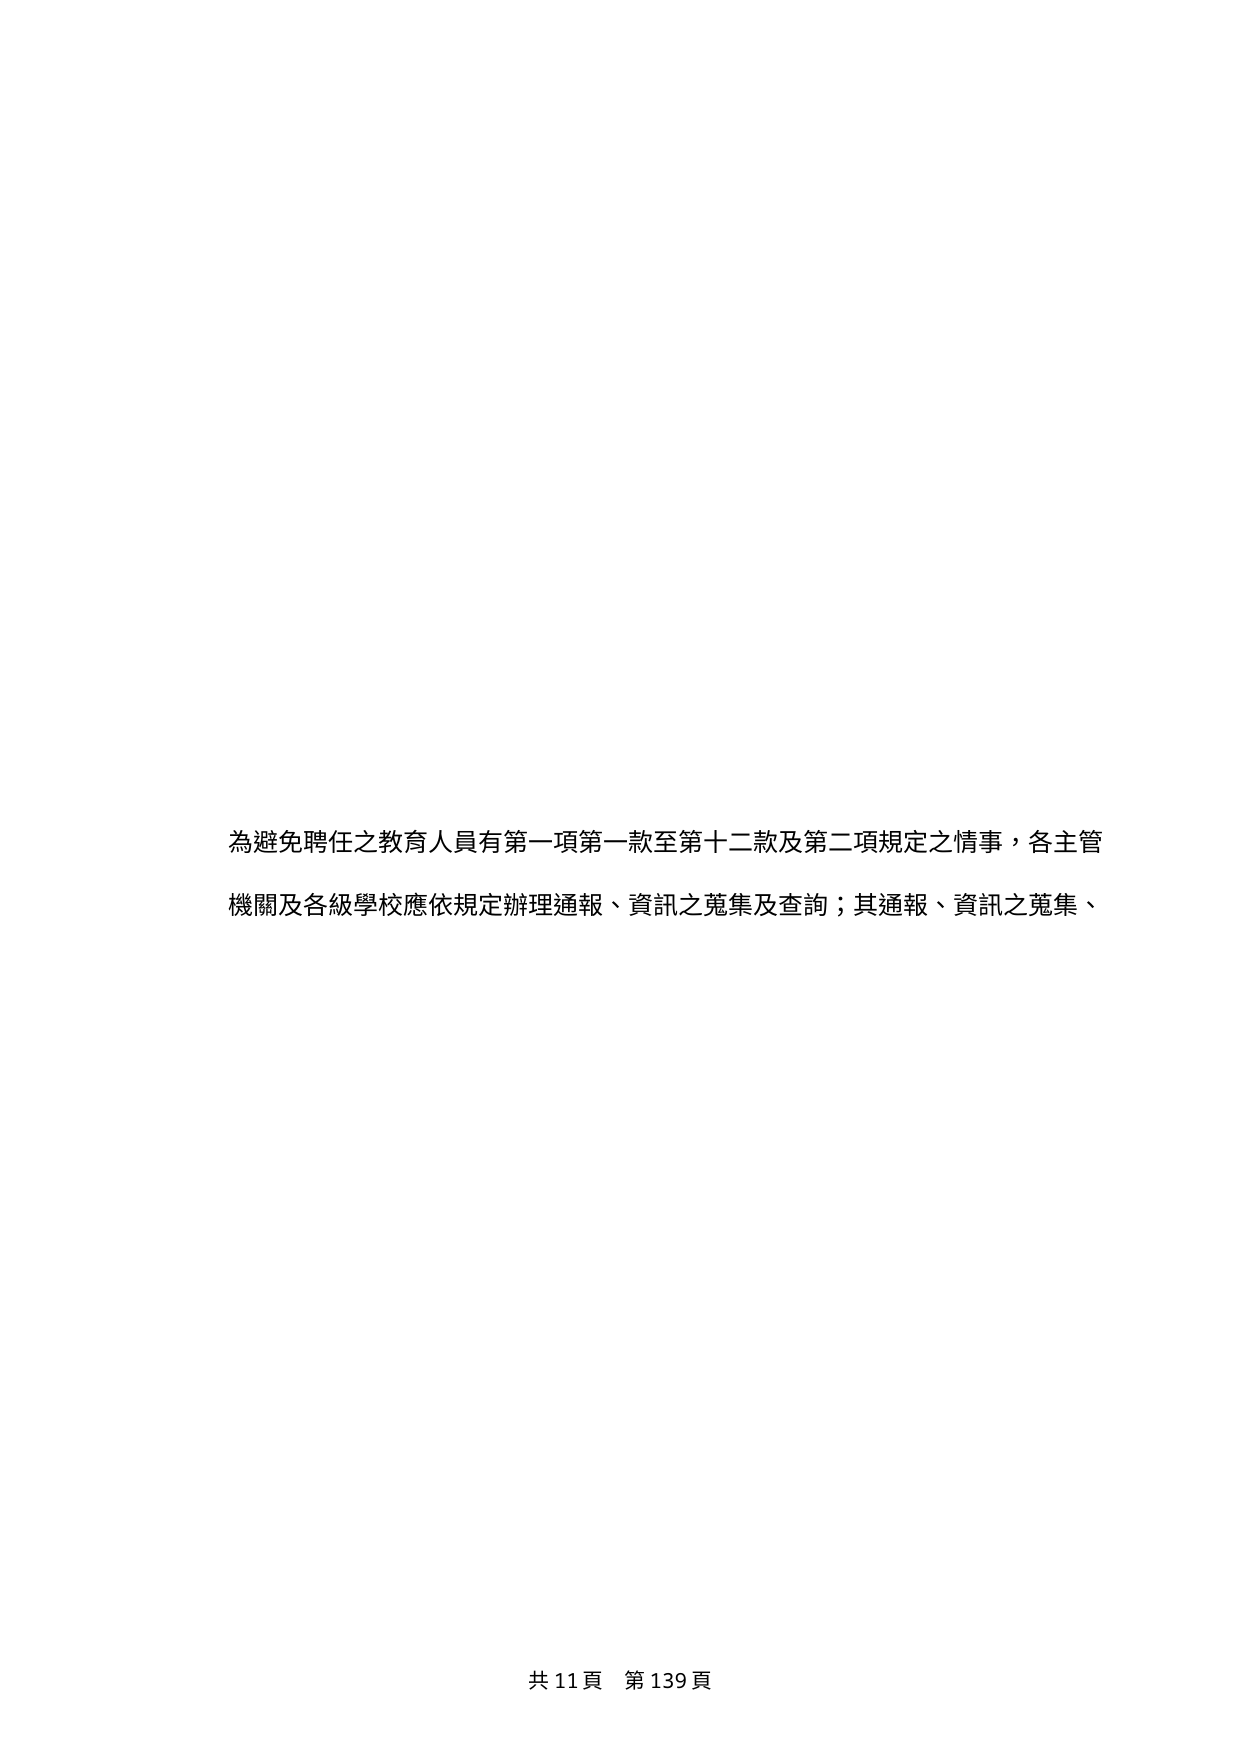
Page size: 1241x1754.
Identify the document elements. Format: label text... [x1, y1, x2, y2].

text 為避免聘任之教育人員有第一項第一款至第十二款及第二項規定之情事，各主管機關及各級學校應依規定辦理通報、資訊之蒐集及查詢；其通報、資訊之蒐集、 [229, 799, 1122, 924]
